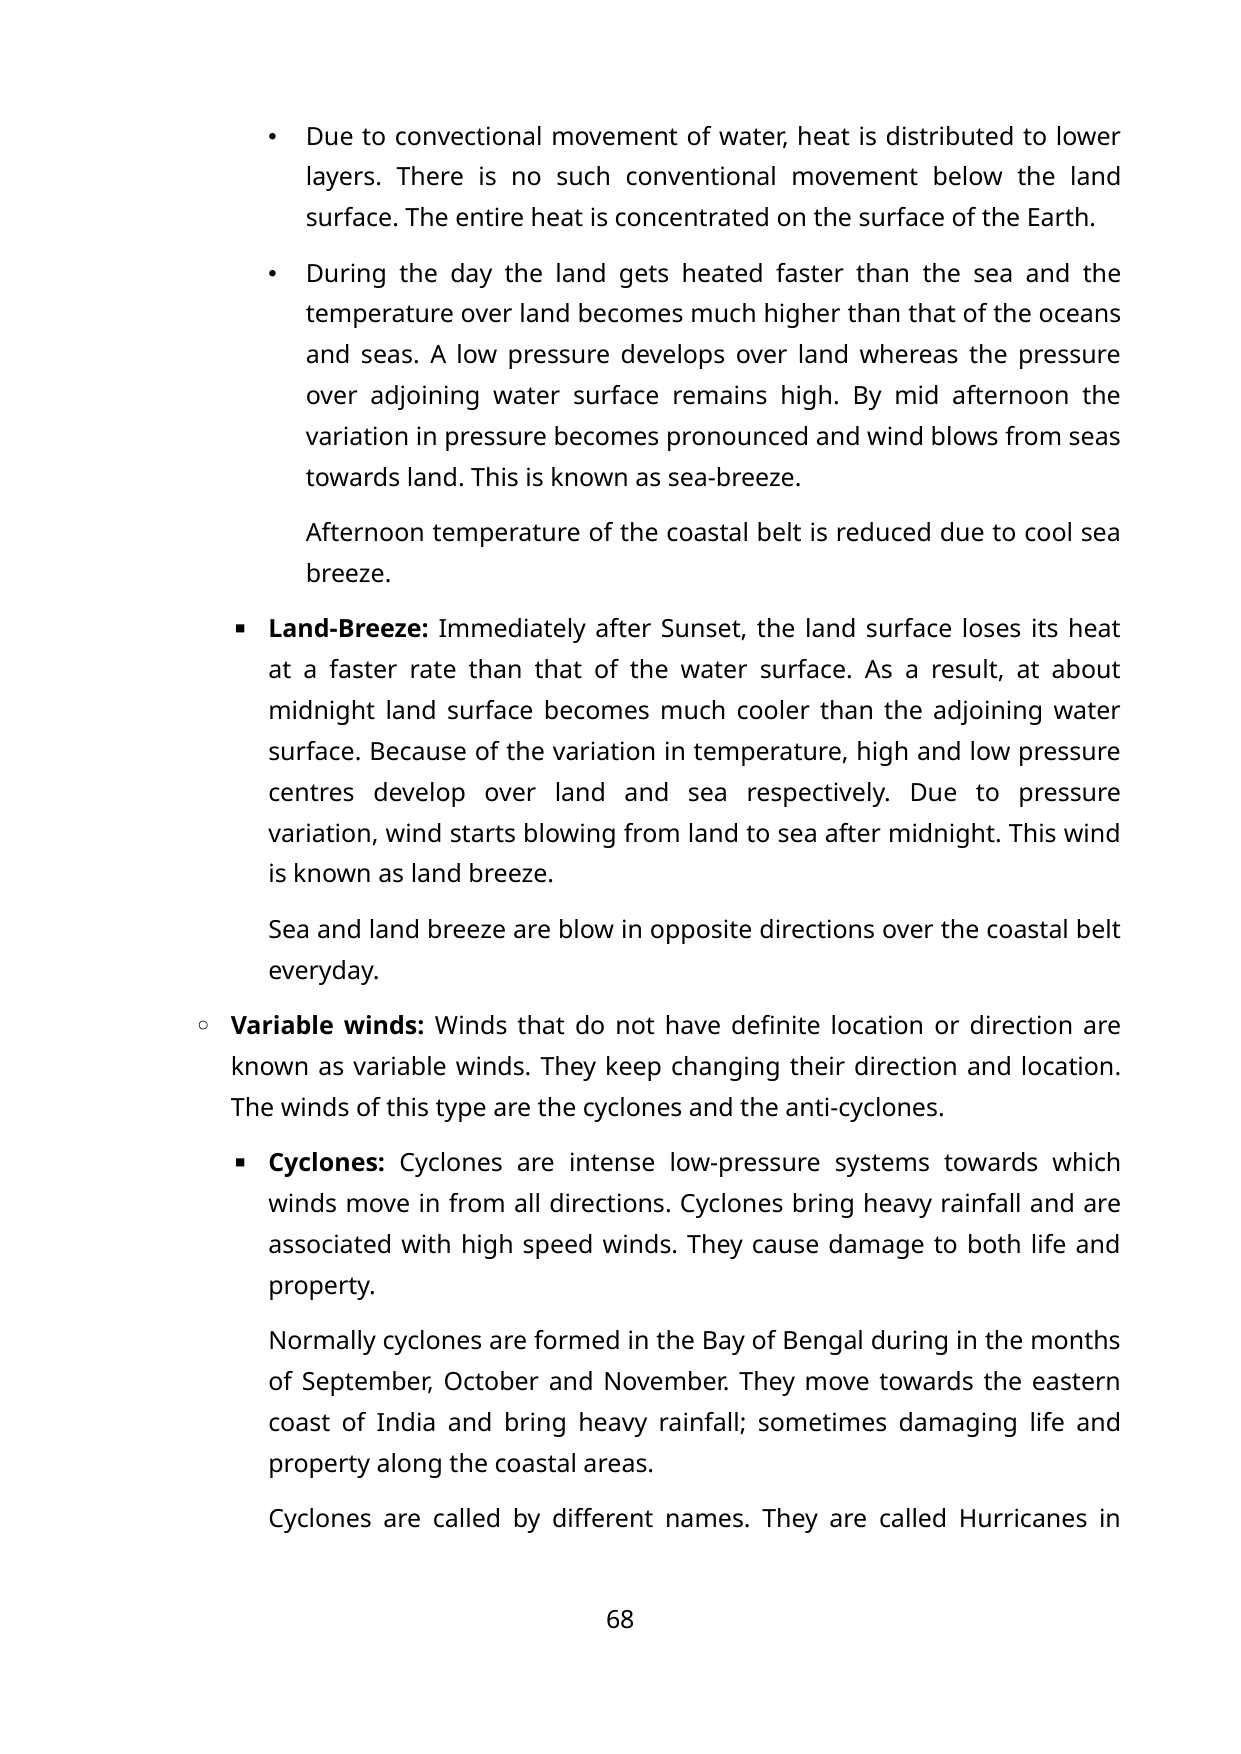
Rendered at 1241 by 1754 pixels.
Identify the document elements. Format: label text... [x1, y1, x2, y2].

list Due to convectional movement of water, heat is distributed to lower layers. There is no such conventional movement below the land surface. The entire heat is concentrated on the surface of the Earth. [268, 118, 1122, 234]
list During the day the land gets heated faster than the sea and the temperature over land becomes much higher than that of the oceans and seas. A low pressure develops over land whereas the pressure over adjoining water surface remains high. By mid afternoon the variation in pressure becomes pronounced and wind blows from seas towards land. This is known as sea-breeze. [268, 255, 1122, 493]
list Normally cyclones are formed in the Bay of Bengal during in the months of September, October and November. They move towards the eastern coast of India and bring heavy rainfall; sometimes damaging life and property along the coastal areas. [231, 1323, 1122, 1479]
list Afternoon temperature of the coastal belt is reduced due to cool sea breeze. [268, 515, 1122, 590]
list Variable winds: Winds that do not have definite location or direction are known as variable winds. They keep changing their direction and location. The winds of this type are the cyclones and the anti-cyclones. [193, 1008, 1122, 1123]
list Cyclones are called by different names. They are called Hurricanes in [231, 1501, 1122, 1535]
list Cyclones: Cyclones are intense low-pressure systems towards which winds move in from all directions. Cyclones bring heavy rainfall and are associated with high speed winds. They cause damage to both life and property. [231, 1145, 1122, 1301]
list Sea and land breeze are blow in opposite directions over the coastal belt everyday. [231, 911, 1122, 986]
list Land-Breeze: Immediately after Sunset, the land surface loses its heat at a faster rate than that of the water surface. As a result, at about midnight land surface becomes much cooler than the adjoining water surface. Because of the variation in temperature, high and low pressure centres develop over land and sea respectively. Due to pressure variation, wind starts blowing from land to sea after midnight. This wind is known as land breeze. [231, 611, 1122, 890]
